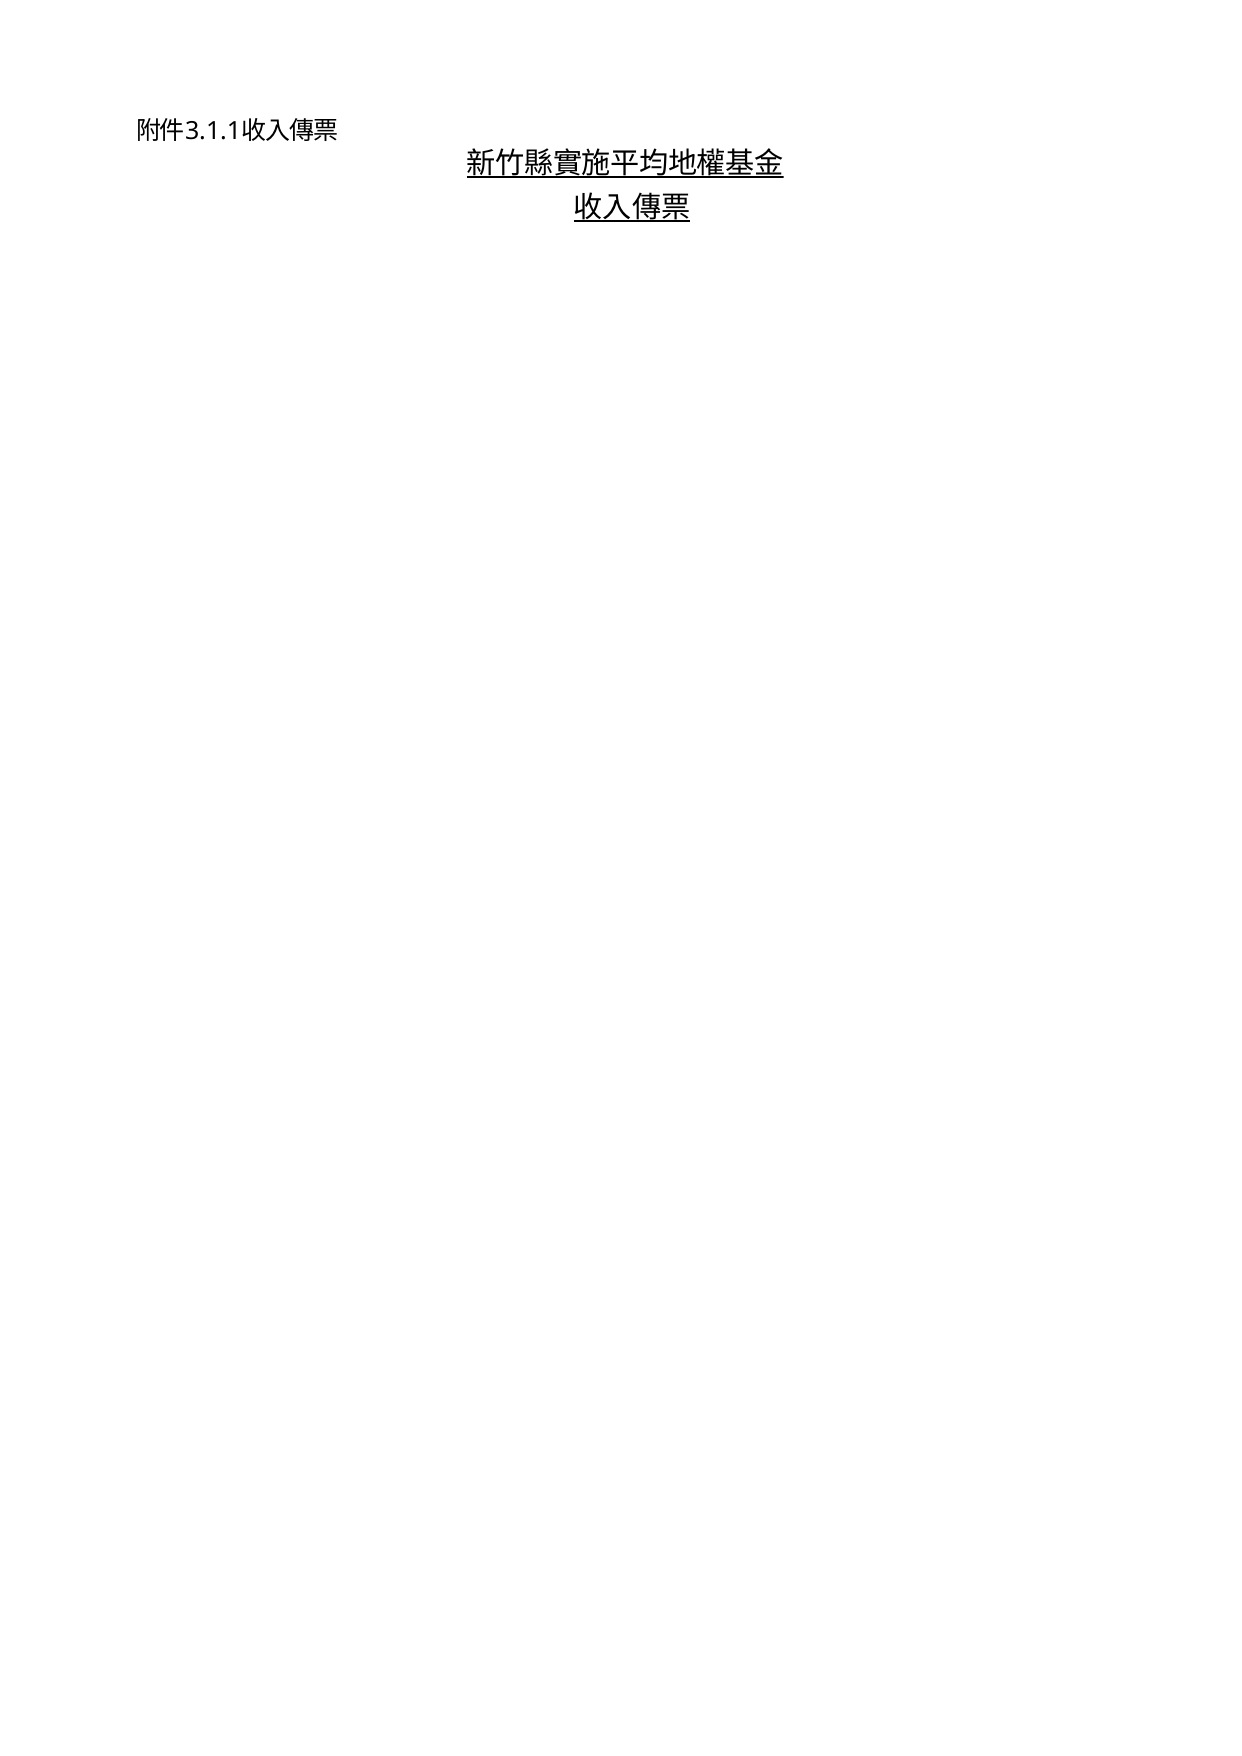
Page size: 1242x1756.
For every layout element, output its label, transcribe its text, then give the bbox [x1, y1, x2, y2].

text 附件3.1.1收入傳票 [136, 111, 362, 147]
text 新竹縣實施平均地權基金 [453, 140, 797, 182]
text 收入傳票 [453, 183, 811, 226]
